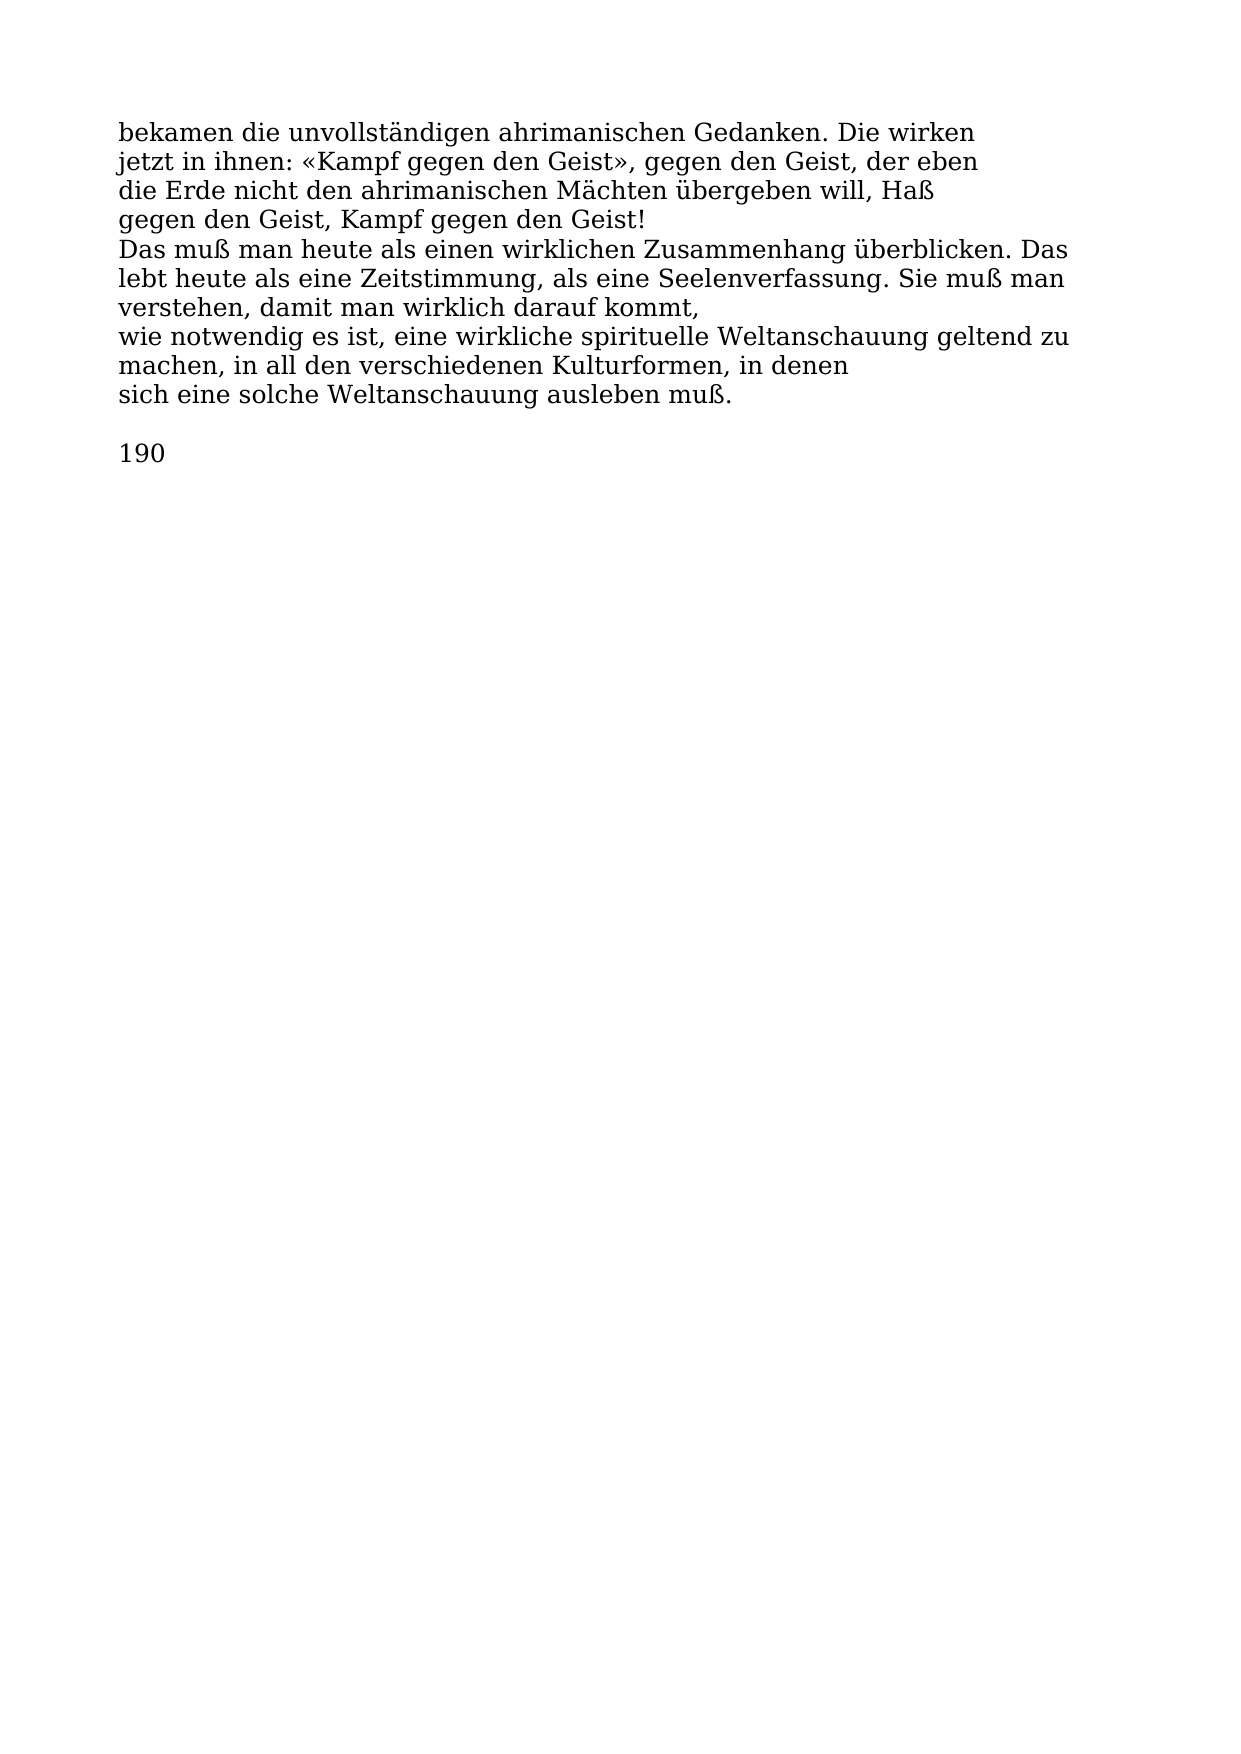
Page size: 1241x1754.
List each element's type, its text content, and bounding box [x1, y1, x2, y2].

text die Erde nicht den ahrimanischen Mächten übergeben will, Haß [118, 176, 1122, 206]
text jetzt in ihnen: «Kampf gegen den Geist», gegen den Geist, der eben [118, 147, 1122, 176]
text gegen den Geist, Kampf gegen den Geist! [118, 206, 1122, 235]
text 190 [118, 439, 1122, 468]
text Das muß man heute als einen wirklichen Zusammenhang überblicken. Das lebt heute als eine Zeitstimmung, als eine Seelenverfassung. Sie muß man verstehen, damit man wirklich darauf kommt, [118, 235, 1122, 322]
text bekamen die unvollständigen ahrimanischen Gedanken. Die wirken [118, 118, 1122, 147]
text sich eine solche Weltanschauung ausleben muß. [118, 381, 1122, 410]
text wie notwendig es ist, eine wirkliche spirituelle Weltanschauung geltend zu machen, in all den verschiedenen Kulturformen, in denen [118, 322, 1122, 381]
